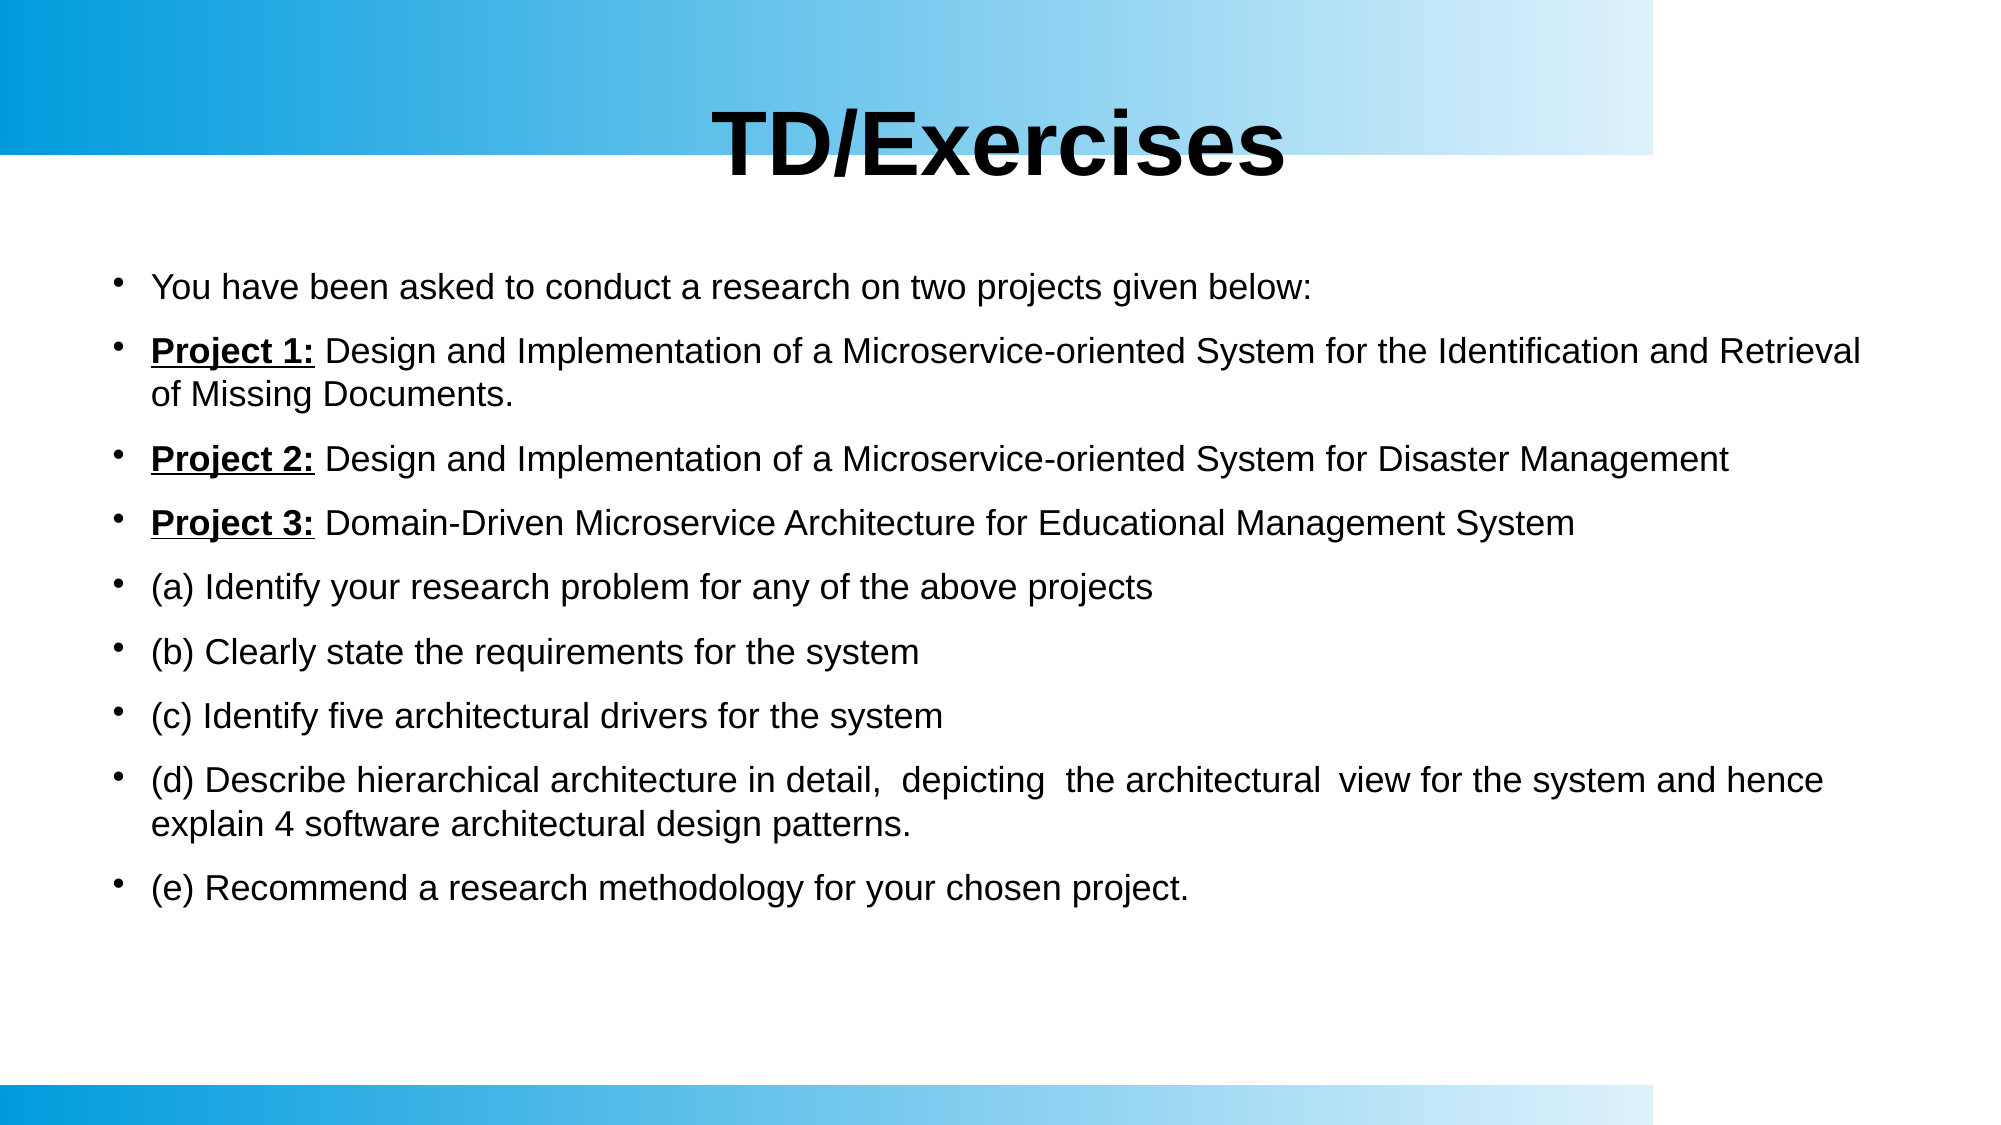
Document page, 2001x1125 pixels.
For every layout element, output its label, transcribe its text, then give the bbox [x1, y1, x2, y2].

title TD/Exercises [99, 44, 1900, 233]
list You have been asked to conduct a research on two projects given below: Project 1: Design and Implementation of a Microservice-oriented System for the Identification and Retrieval of Missing Documents. Project 2: Design and Implementation of a Microservice-oriented System for Disaster Management Project 3: Domain-Driven Microservice Architecture for Educational Management System (a) Identify your research problem for any of the above projects (b) Clearly state the requirements for the system (c) Identify five architectural drivers for the system (d) Describe hierarchical architecture in detail, depicting the architectural view for the system and hence explain 4 software architectural design patterns. (e) Recommend a research methodology for your chosen project. [99, 263, 1900, 916]
